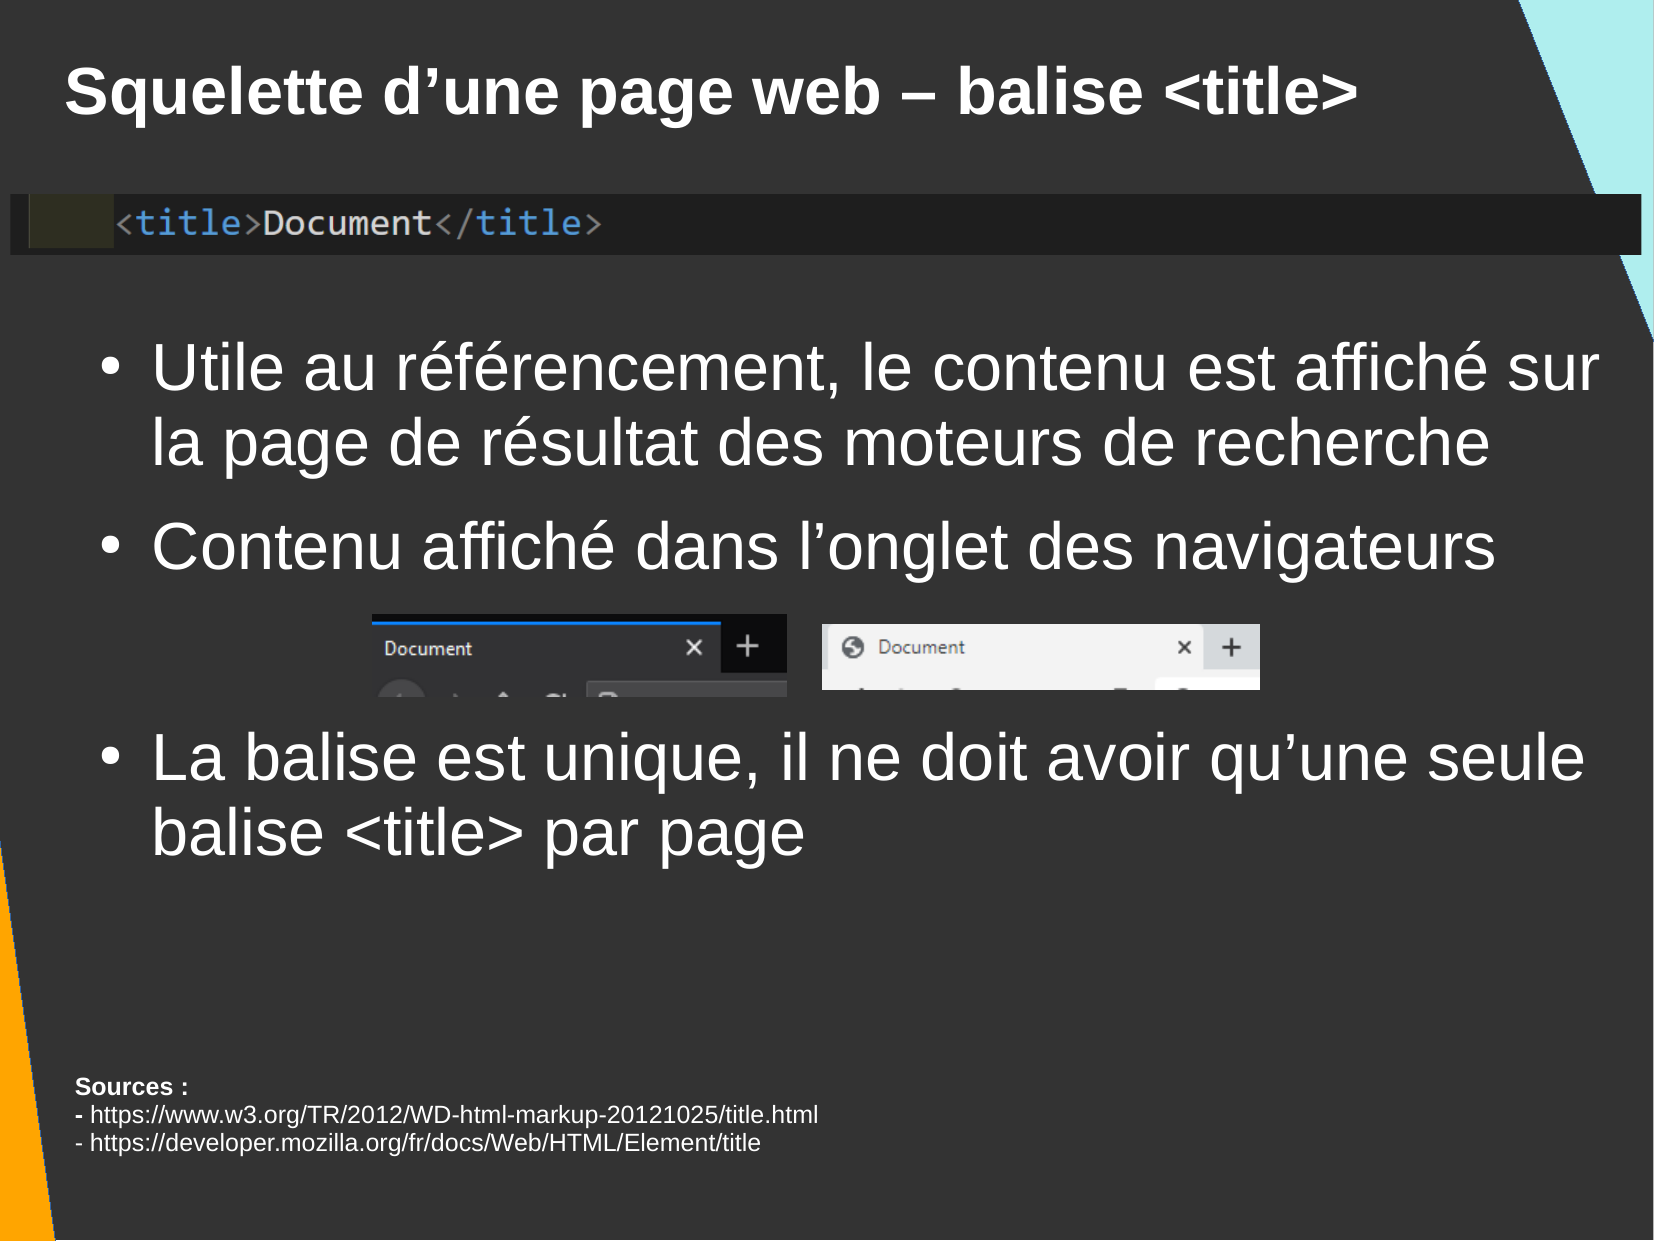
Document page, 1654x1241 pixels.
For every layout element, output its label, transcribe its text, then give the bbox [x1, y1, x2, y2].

list Utile au référencement, le contenu est affiché sur la page de résultat des moteurs de recherche Contenu affiché dans l’onglet des navigateurs [80, 329, 1635, 600]
text_box [0, 840, 56, 1241]
picture [372, 614, 787, 697]
text_box Sources : - https://www.w3.org/TR/2012/WD-html-markup-20121025/title.html - https://developer.mozilla.org/fr/docs/Web/HTML/Element/title [59, 1065, 1548, 1241]
picture [10, 194, 1642, 255]
picture [822, 624, 1260, 690]
title Squelette d’une page web – balise <title> [64, 54, 1553, 167]
list La balise est unique, il ne doit avoir qu’une seule balise <title> par page [80, 720, 1635, 991]
text_box [1518, 0, 1654, 342]
